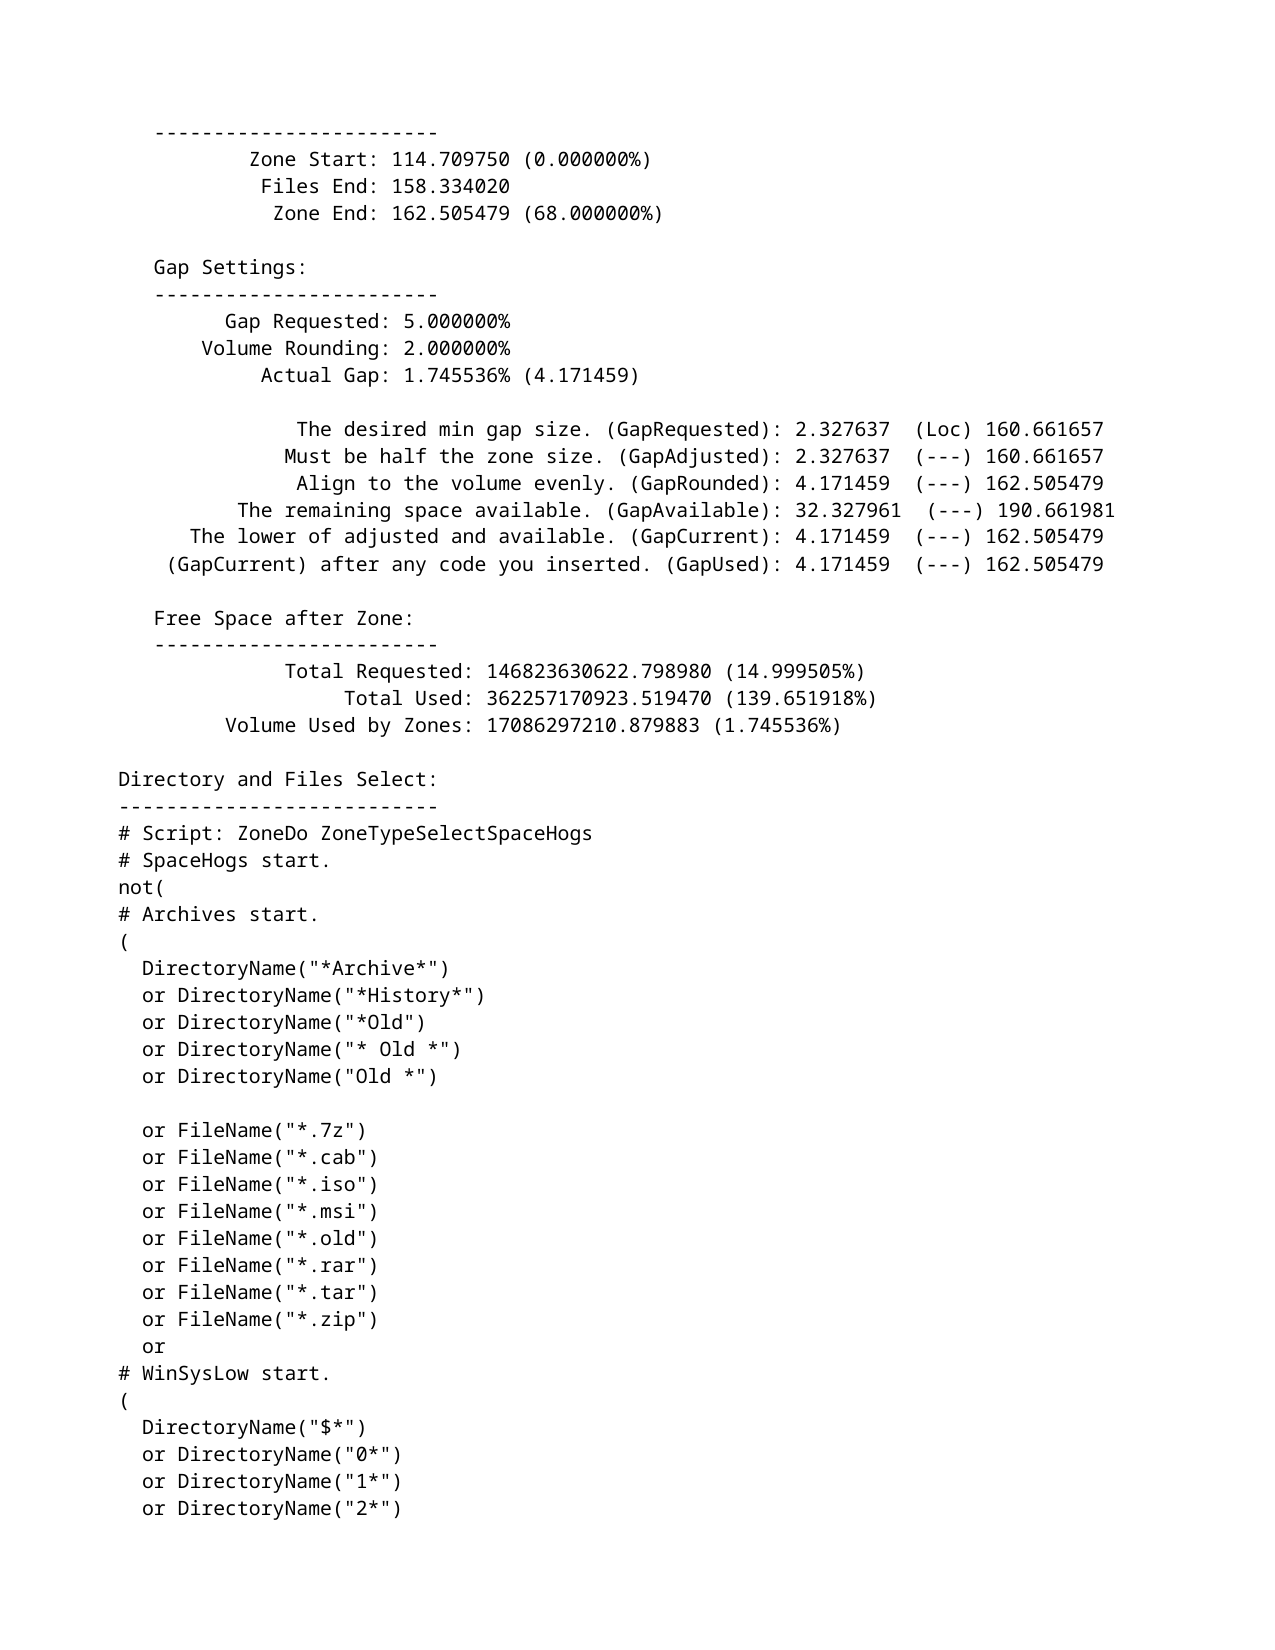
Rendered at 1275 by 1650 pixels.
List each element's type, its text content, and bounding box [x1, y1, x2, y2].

text Total Requested: 146823630622.798980 (14.999505%) [118, 658, 1157, 685]
text or DirectoryName("*History*") [118, 981, 1157, 1008]
text or FileName("*.iso") [118, 1170, 1157, 1197]
text or DirectoryName("2*") [118, 1494, 1157, 1521]
text --------------------------- [118, 793, 1157, 819]
text or FileName("*.zip") [118, 1305, 1157, 1332]
text Gap Requested: 5.000000% [118, 307, 1157, 334]
text DirectoryName("*Archive*") [118, 954, 1157, 981]
text ------------------------ [118, 118, 1157, 145]
text (GapCurrent) after any code you inserted. (GapUsed): 4.171459 (---) 162.505479 [118, 550, 1157, 577]
text # Script: ZoneDo ZoneTypeSelectSpaceHogs [118, 819, 1157, 847]
text # WinSysLow start. [118, 1359, 1157, 1386]
text Zone End: 162.505479 (68.000000%) [118, 199, 1157, 226]
text or DirectoryName("Old *") [118, 1062, 1157, 1089]
text or [118, 1332, 1157, 1359]
text Volume Rounding: 2.000000% [118, 334, 1157, 361]
text or FileName("*.rar") [118, 1251, 1157, 1278]
text or FileName("*.msi") [118, 1197, 1157, 1224]
text or FileName("*.old") [118, 1224, 1157, 1251]
text Zone Start: 114.709750 (0.000000%) [118, 145, 1157, 172]
text # SpaceHogs start. [118, 847, 1157, 873]
text Gap Settings: [118, 253, 1157, 280]
text ------------------------ [118, 280, 1157, 307]
text or FileName("*.7z") [118, 1116, 1157, 1143]
text or DirectoryName("* Old *") [118, 1035, 1157, 1062]
text DirectoryName("$*") [118, 1413, 1157, 1440]
text # Archives start. [118, 901, 1157, 927]
text ------------------------ [118, 631, 1157, 658]
text or DirectoryName("*Old") [118, 1008, 1157, 1035]
text or FileName("*.tar") [118, 1278, 1157, 1305]
text or DirectoryName("1*") [118, 1467, 1157, 1494]
text ( [118, 927, 1157, 954]
text or DirectoryName("0*") [118, 1440, 1157, 1467]
text Actual Gap: 1.745536% (4.171459) [118, 361, 1157, 388]
text or FileName("*.cab") [118, 1143, 1157, 1170]
text not( [118, 873, 1157, 901]
text Total Used: 362257170923.519470 (139.651918%) [118, 685, 1157, 712]
text ( [118, 1386, 1157, 1413]
text The remaining space available. (GapAvailable): 32.327961 (---) 190.661981 [118, 496, 1157, 523]
text Volume Used by Zones: 17086297210.879883 (1.745536%) [118, 712, 1157, 739]
text The lower of adjusted and available. (GapCurrent): 4.171459 (---) 162.505479 [118, 523, 1157, 550]
text The desired min gap size. (GapRequested): 2.327637 (Loc) 160.661657 [118, 415, 1157, 442]
text Free Space after Zone: [118, 604, 1157, 631]
text Directory and Files Select: [118, 766, 1157, 793]
text Align to the volume evenly. (GapRounded): 4.171459 (---) 162.505479 [118, 469, 1157, 496]
text Files End: 158.334020 [118, 172, 1157, 199]
text Must be half the zone size. (GapAdjusted): 2.327637 (---) 160.661657 [118, 442, 1157, 469]
